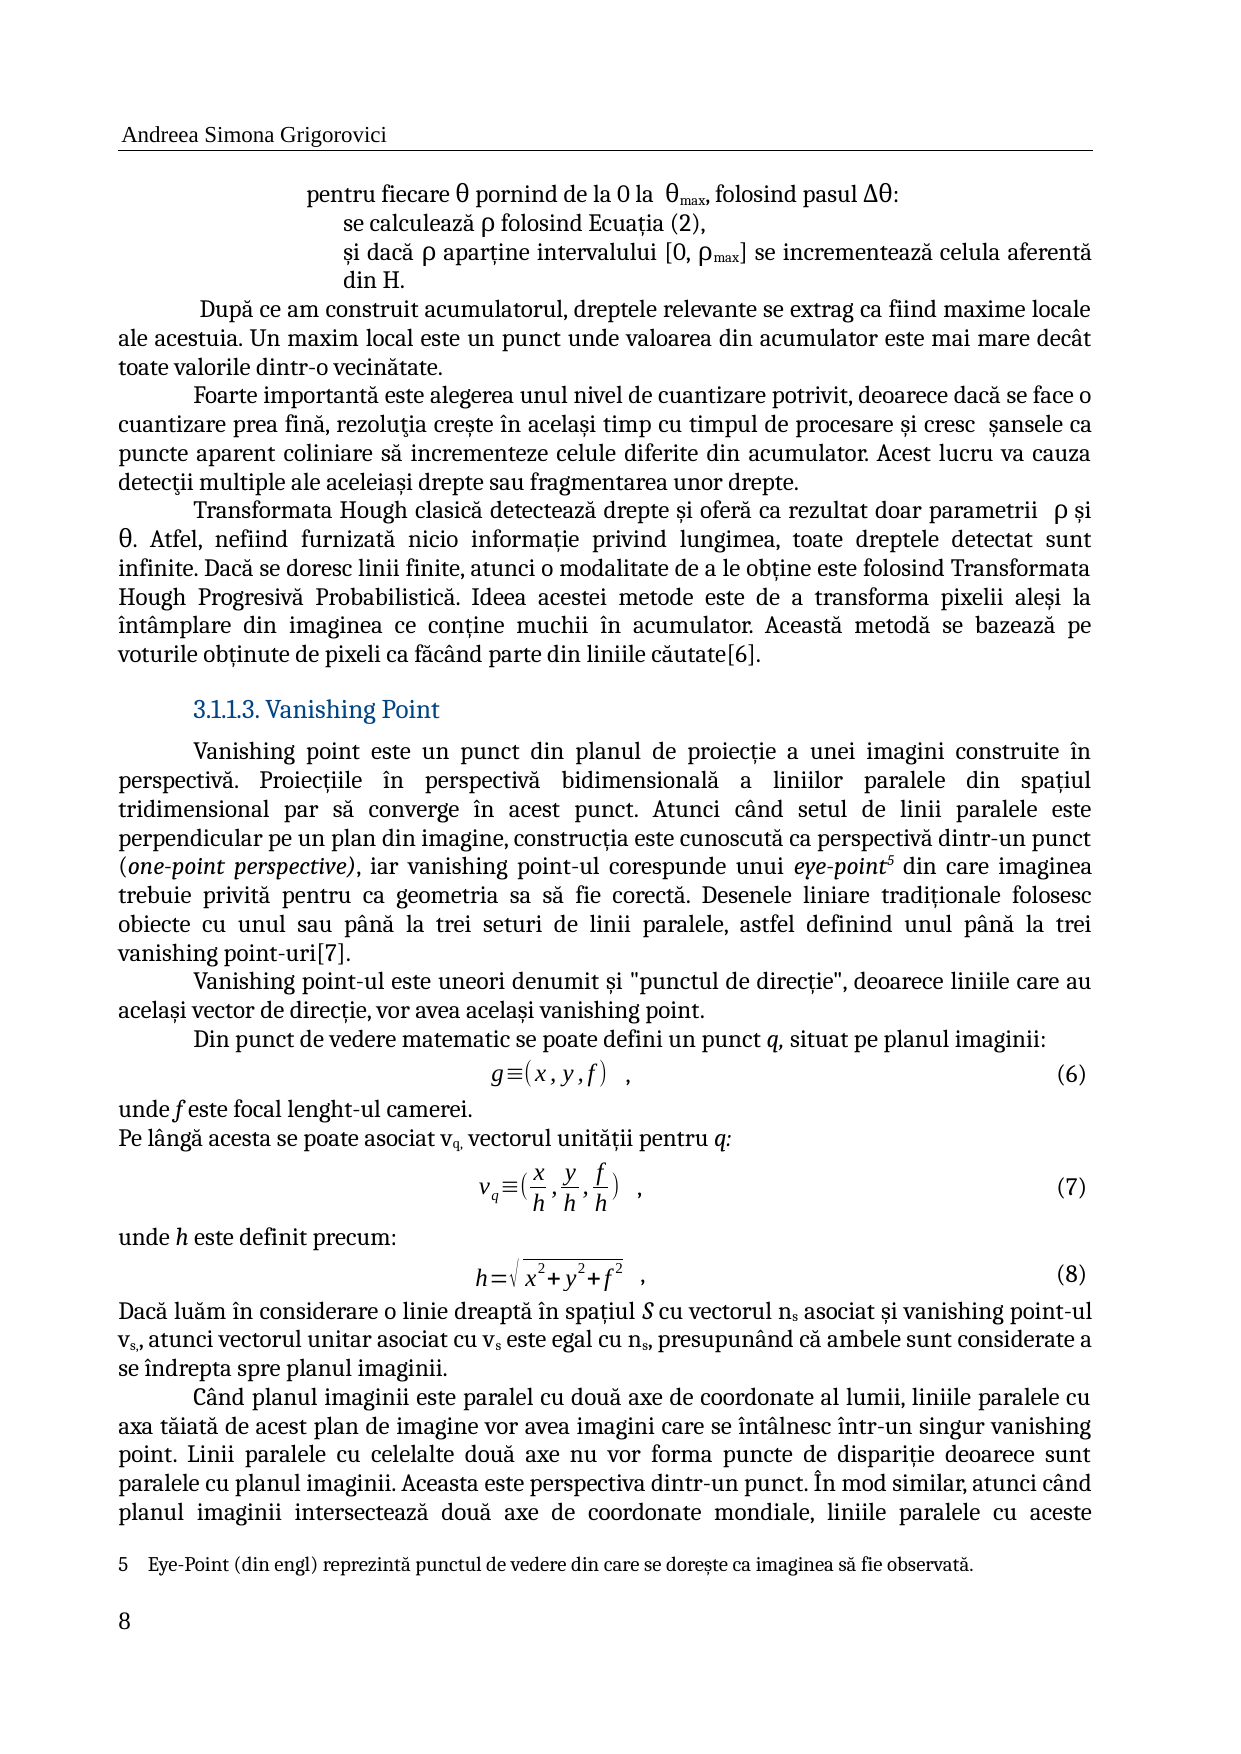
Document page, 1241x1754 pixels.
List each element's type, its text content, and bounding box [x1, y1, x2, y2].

text Din punct de vedere matematic se poate defini un punct q, situat pe planul imaginii: [118, 1025, 1093, 1053]
text Vanishing point-ul este uneori denumit și "punctul de direcție", deoarece liniile care au același vector de direcție, vor avea același vanishing point. [118, 967, 1093, 1025]
text unde f este focal lenght-ul camerei. [118, 1095, 1093, 1124]
table_header , [118, 1153, 984, 1223]
text Vanishing point este un punct din planul de proiecție a unei imagini construite în perspectivă. Proiecțiile în perspectivă bidimensională a liniilor paralele din spațiul tridimensional par să converge în acest punct. Atunci când setul de linii paralele este perpendicular pe un plan din imagine, construcția este cunoscută ca perspectivă dintr-un punct (one-point perspective), iar vanishing point-ul corespunde unui eye-point din care imaginea trebuie privită pentru ca geometria sa să fie corectă. Desenele liniare tradiționale folosesc obiecte cu unul sau până la trei seturi de linii paralele, astfel definind unul până la trei vanishing point-uri[7]. [118, 737, 1093, 967]
text Transformata Hough clasică detectează drepte și oferă ca rezultat doar parametrii ρ și θ. Atfel, nefiind furnizată nicio informație privind lungimea, toate dreptele detectat sunt infinite. Dacă se doresc linii finite, atunci o modalitate de a le obține este folosind Transformata Hough Progresivă Probabilistică. Ideea acestei metode este de a transforma pixelii aleși la întâmplare din imaginea ce conține muchii în acumulator. Această metodă se bazează pe voturile obținute de pixeli ca făcând parte din liniile căutate[6]. [118, 496, 1093, 669]
list și dacă ρ aparține intervalului [0, ρmax] se incrementează celula aferentă din H. [336, 238, 1093, 295]
text unde h este definit precum: [118, 1223, 1093, 1252]
table_header , [118, 1252, 984, 1297]
table_header (8) [984, 1252, 1093, 1297]
text Pe lângă acesta se poate asociat vq, vectorul unității pentru q: [118, 1124, 1093, 1152]
list pentru fiecare θ pornind de la 0 la θmax, folosind pasul Δθ: [299, 180, 1093, 209]
text Eye-Point (din engl) reprezintă punctul de vedere din care se dorește ca imaginea să fie observată. [118, 1553, 1093, 1577]
table_header (7) [984, 1153, 1093, 1223]
text Foarte importantă este alegerea unul nivel de cuantizare potrivit, deoarece dacă se face o cuantizare prea fină, rezoluţia creşte în același timp cu timpul de procesare şi cresc şansele ca puncte aparent coliniare să incrementeze celule diferite din acumulator. Acest lucru va cauza detecţii multiple ale aceleiaşi drepte sau fragmentarea unor drepte. [118, 381, 1093, 496]
table_header , [118, 1054, 984, 1095]
text După ce am construit acumulatorul, dreptele relevante se extrag ca fiind maxime locale ale acestuia. Un maxim local este un punct unde valoarea din acumulator este mai mare decât toate valorile dintr-o vecinătate. [118, 295, 1093, 381]
subtitle Vanishing Point [193, 694, 1093, 725]
text Când planul imaginii este paralel cu două axe de coordonate al lumii, liniile paralele cu axa tăiată de acest plan de imagine vor avea imagini care se întâlnesc într-un singur vanishing point. Linii paralele cu celelalte două axe nu vor forma puncte de dispariție deoarece sunt paralele cu planul imaginii. Aceasta este perspectiva dintr-un punct. În mod similar, atunci când planul imaginii intersectează două axe de coordonate mondiale, liniile paralele cu aceste [118, 1383, 1093, 1527]
text Dacă luăm în considerare o linie dreaptă în spațiul S cu vectorul ns asociat și vanishing point-ul vs,, atunci vectorul unitar asociat cu vs este egal cu ns, presupunând că ambele sunt considerate a se îndrepta spre planul imaginii. [118, 1297, 1093, 1383]
table_header (6) [984, 1054, 1093, 1095]
list se calculează ρ folosind Ecuația (2), [336, 209, 1093, 238]
